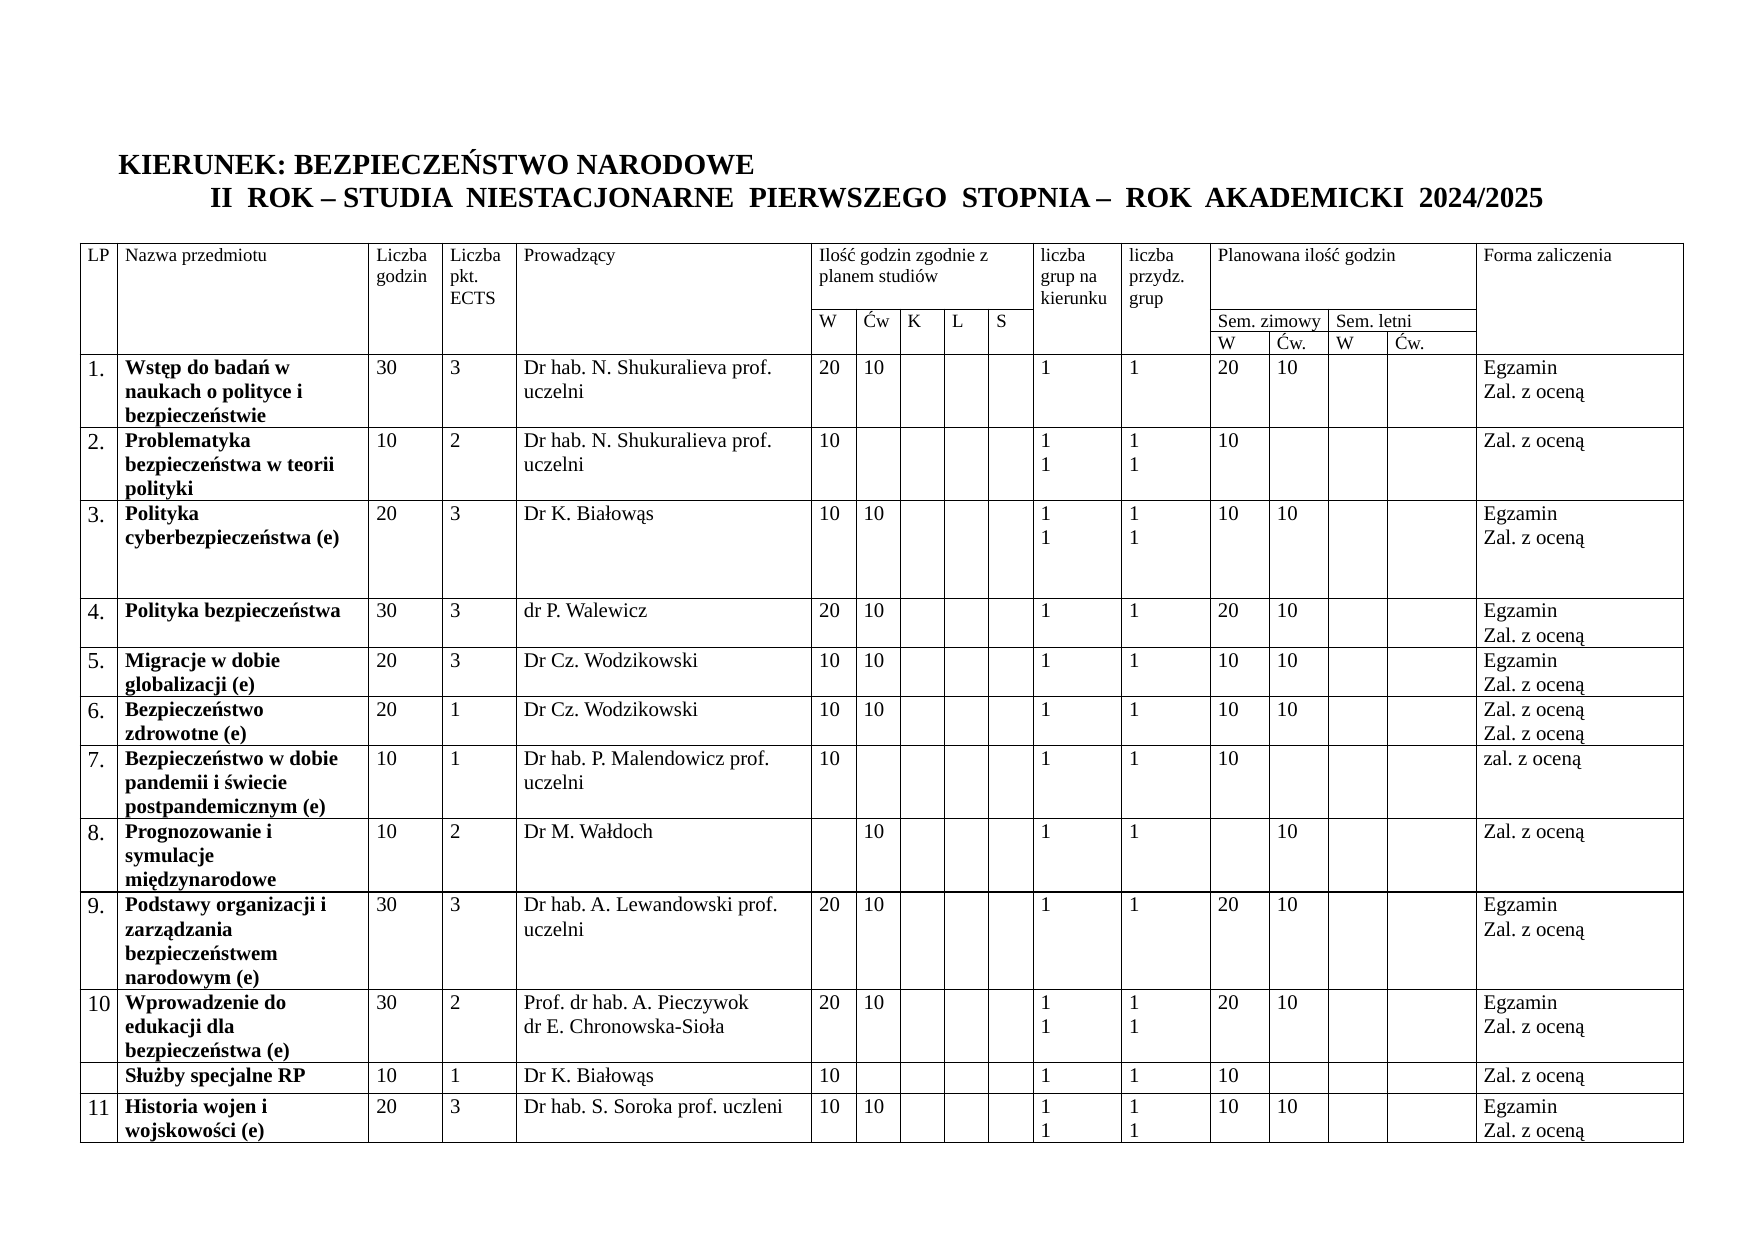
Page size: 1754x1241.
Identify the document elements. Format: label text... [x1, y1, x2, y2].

table_cell 10 [857, 599, 900, 647]
table_cell 3 [443, 599, 516, 647]
table_cell 8. [81, 819, 117, 891]
table_cell [1329, 746, 1387, 818]
table_cell [989, 819, 1033, 891]
table_cell Dr hab. S. Soroka prof. uczleni [517, 1094, 811, 1142]
table_cell 20 [812, 893, 856, 989]
table_cell [901, 1094, 944, 1142]
table_cell Egzamin Zal. z oceną [1477, 501, 1683, 597]
table_cell Polityka bezpieczeństwa [118, 599, 368, 647]
table_cell [901, 599, 944, 647]
table_cell 9. [81, 893, 117, 989]
table_cell [945, 1063, 988, 1093]
table_cell 10 [812, 1094, 856, 1142]
table_cell Zal. z oceną [1477, 1063, 1683, 1093]
table_cell 30 [369, 893, 442, 989]
table_cell [1388, 697, 1476, 745]
table_cell 5. [81, 648, 117, 696]
table_cell 20 [1211, 990, 1269, 1062]
table_cell [901, 746, 944, 818]
table_cell [1388, 648, 1476, 696]
table_cell Egzamin Zal. z oceną [1477, 599, 1683, 647]
table_cell Bezpieczeństwo w dobie pandemii i świecie postpandemicznym (e) [118, 746, 368, 818]
table_cell [1329, 501, 1387, 597]
table_cell [945, 501, 988, 597]
table_header Forma zaliczenia [1477, 244, 1683, 354]
table_cell 2 [443, 990, 516, 1062]
table_cell [1388, 428, 1476, 500]
table_cell 10 [812, 697, 856, 745]
table_cell 20 [1211, 355, 1269, 427]
table_cell [989, 990, 1033, 1062]
table_cell [1270, 1063, 1328, 1093]
table_cell [989, 648, 1033, 696]
table_cell 2. [81, 428, 117, 500]
table_cell Problematyka bezpieczeństwa w teorii polityki [118, 428, 368, 500]
table_cell 1 1 [1122, 428, 1210, 500]
table_header liczba przydz. grup [1122, 244, 1210, 354]
table_cell 1 1 [1034, 990, 1121, 1062]
table_cell [989, 746, 1033, 818]
table_cell [945, 746, 988, 818]
table_cell [1329, 819, 1387, 891]
table_cell 20 [812, 599, 856, 647]
table_cell [989, 428, 1033, 500]
table_cell [945, 355, 988, 427]
table_cell Podstawy organizacji i zarządzania bezpieczeństwem narodowym (e) [118, 893, 368, 989]
table_cell 10 [1270, 893, 1328, 989]
table_header liczba grup na kierunku [1034, 244, 1121, 354]
table_cell 10 [1211, 1063, 1269, 1093]
table_cell 10 [369, 1063, 442, 1093]
table_cell zal. z oceną [1477, 746, 1683, 818]
table_cell [901, 697, 944, 745]
table_cell [989, 1094, 1033, 1142]
table_cell 1 [1122, 599, 1210, 647]
table_cell 10 [1270, 501, 1328, 597]
table_cell 30 [369, 355, 442, 427]
table_cell dr P. Walewicz [517, 599, 811, 647]
table_cell W [1211, 332, 1269, 354]
table_cell [1388, 746, 1476, 818]
table_cell 10 [369, 428, 442, 500]
table_cell [1329, 648, 1387, 696]
table_cell Dr K. Białowąs [517, 501, 811, 597]
table_cell 6. [81, 697, 117, 745]
table_cell 10 [1211, 1094, 1269, 1142]
table_cell 10 [857, 355, 900, 427]
table_cell Polityka cyberbezpieczeństwa (e) [118, 501, 368, 597]
table_cell Egzamin Zal. z oceną [1477, 990, 1683, 1062]
table_cell [1329, 428, 1387, 500]
table_cell Ćw. [1388, 332, 1476, 354]
table_cell Migracje w dobie globalizacji (e) [118, 648, 368, 696]
table_cell 20 [369, 501, 442, 597]
table_cell 10 [812, 746, 856, 818]
table_cell [1388, 599, 1476, 647]
table_cell 10 [812, 428, 856, 500]
table_cell 10 [1211, 697, 1269, 745]
table_cell [901, 501, 944, 597]
table_cell [1270, 746, 1328, 818]
table_header Nazwa przedmiotu [118, 244, 368, 354]
table_cell S [989, 310, 1033, 354]
table_cell [1329, 1094, 1387, 1142]
table_cell Historia wojen i wojskowości (e) [118, 1094, 368, 1142]
table_cell [1329, 893, 1387, 989]
table_cell Dr hab. A. Lewandowski prof. uczelni [517, 893, 811, 989]
table_cell [989, 1063, 1033, 1093]
table_cell [945, 1094, 988, 1142]
table_cell Wprowadzenie do edukacji dla bezpieczeństwa (e) [118, 990, 368, 1062]
table_cell 10 [369, 819, 442, 891]
table_cell 30 [369, 990, 442, 1062]
table_cell [443, 309, 516, 331]
table_header Prowadzący [517, 244, 811, 354]
table_cell [989, 599, 1033, 647]
table_cell 20 [369, 648, 442, 696]
table_cell [989, 355, 1033, 427]
table_cell [1388, 893, 1476, 989]
table_cell 1 1 [1122, 501, 1210, 597]
table_cell 10 [857, 648, 900, 696]
table_cell 1 1 [1122, 990, 1210, 1062]
table_cell Zal. z oceną Zal. z oceną [1477, 697, 1683, 745]
table_cell [443, 331, 516, 354]
subtitle II ROK – STUDIA NIESTACJONARNE PIERWSZEGO STOPNIA – ROK AKADEMICKI 2024/2025 [118, 180, 1636, 214]
table_cell 20 [812, 990, 856, 1062]
table_cell 3 [443, 648, 516, 696]
table_cell 3 [443, 501, 516, 597]
table_cell 3. [81, 501, 117, 597]
table_cell [901, 355, 944, 427]
table_cell [1211, 819, 1269, 891]
table_cell L [945, 310, 988, 354]
table_cell [945, 819, 988, 891]
table_cell Dr hab. N. Shukuralieva prof. uczelni [517, 428, 811, 500]
table_cell [857, 428, 900, 500]
table_cell 20 [1211, 599, 1269, 647]
table_cell 10 [1270, 697, 1328, 745]
table_cell Dr Cz. Wodzikowski [517, 648, 811, 696]
table_cell Sem. letni [1329, 310, 1476, 331]
table_cell [812, 819, 856, 891]
table_cell [901, 428, 944, 500]
table_cell 1 [1034, 355, 1121, 427]
table_header Liczba pkt. ECTS [443, 244, 516, 308]
table_cell [1388, 1063, 1476, 1093]
table_cell Ćw. [1270, 332, 1328, 354]
table_cell Dr K. Białowąs [517, 1063, 811, 1093]
table_cell [1329, 697, 1387, 745]
table_cell 20 [1211, 893, 1269, 989]
table_cell Sem. zimowy [1211, 310, 1328, 331]
table_cell 1 [1034, 697, 1121, 745]
table_cell 2 [443, 428, 516, 500]
table_cell [945, 697, 988, 745]
table_cell [989, 501, 1033, 597]
table_cell 1 [1122, 697, 1210, 745]
table_cell Dr Cz. Wodzikowski [517, 697, 811, 745]
table_cell [901, 1063, 944, 1093]
table_cell 1 [443, 746, 516, 818]
table_cell 3 [443, 355, 516, 427]
table_cell Egzamin Zal. z oceną [1477, 648, 1683, 696]
table_cell [901, 990, 944, 1062]
table_cell Bezpieczeństwo zdrowotne (e) [118, 697, 368, 745]
table_cell Dr hab. P. Malendowicz prof. uczelni [517, 746, 811, 818]
table_cell 1 [1122, 355, 1210, 427]
table_cell Prognozowanie i symulacje międzynarodowe [118, 819, 368, 891]
table_cell Służby specjalne RP [118, 1063, 368, 1093]
table_header LP [81, 244, 117, 354]
table_cell 30 [369, 599, 442, 647]
table_cell 1 [1034, 893, 1121, 989]
table_cell 3 [443, 893, 516, 989]
table_cell Prof. dr hab. A. Pieczywok dr E. Chronowska-Sioła [517, 990, 811, 1062]
table_cell Ćw [857, 310, 900, 354]
table_cell 10 [857, 697, 900, 745]
table_cell 1 [1122, 1063, 1210, 1093]
table_cell 20 [369, 1094, 442, 1142]
table_cell 10 [857, 501, 900, 597]
table_cell [1388, 819, 1476, 891]
table_cell 2 [443, 819, 516, 891]
table_header Ilość godzin zgodnie z planem studiów [812, 244, 1033, 308]
table_cell Egzamin Zal. z oceną [1477, 893, 1683, 989]
table_cell 1 [1034, 746, 1121, 818]
table_cell 10 [1270, 599, 1328, 647]
table_cell 10 [1211, 428, 1269, 500]
table_cell 10 [1211, 648, 1269, 696]
table_cell 10 [1270, 819, 1328, 891]
table_cell 1 [443, 697, 516, 745]
table_cell [1270, 428, 1328, 500]
table_cell K [901, 310, 944, 354]
table_cell 10 [857, 819, 900, 891]
table_cell 1 [443, 1063, 516, 1093]
table_cell 1 [1122, 746, 1210, 818]
table_cell [857, 746, 900, 818]
table_cell 10 [1211, 746, 1269, 818]
table_cell 1 1 [1122, 1094, 1210, 1142]
table_cell [901, 893, 944, 989]
table_cell 10 [369, 746, 442, 818]
table_cell 1 [1034, 1063, 1121, 1093]
table_cell [1388, 1094, 1476, 1142]
table_cell [945, 893, 988, 989]
table_cell [945, 990, 988, 1062]
table_cell 10 [1270, 1094, 1328, 1142]
table_cell [1329, 599, 1387, 647]
table_cell Egzamin Zal. z oceną [1477, 355, 1683, 427]
table_cell Wstęp do badań w naukach o polityce i bezpieczeństwie [118, 355, 368, 427]
table_cell [945, 599, 988, 647]
table_cell [857, 1063, 900, 1093]
table_cell 1 [1034, 648, 1121, 696]
table_cell [945, 428, 988, 500]
table_cell 10 [1270, 355, 1328, 427]
table_cell 10 [857, 1094, 900, 1142]
table_cell 7. [81, 746, 117, 818]
table_header Planowana ilość godzin [1211, 244, 1476, 308]
table_cell [901, 648, 944, 696]
table_cell 1 [1122, 648, 1210, 696]
table_cell 1 [1034, 599, 1121, 647]
table_cell 1 1 [1034, 1094, 1121, 1142]
table_cell 1 1 [1034, 428, 1121, 500]
table_cell 11 [81, 1094, 117, 1142]
table_cell [81, 1063, 117, 1093]
table_cell [989, 697, 1033, 745]
table_cell 10 [1270, 648, 1328, 696]
table_cell Egzamin Zal. z oceną [1477, 1094, 1683, 1142]
table_cell 10 [1270, 990, 1328, 1062]
table_cell [901, 819, 944, 891]
table_cell [1388, 355, 1476, 427]
table_cell Zal. z oceną [1477, 819, 1683, 891]
table_cell 10 [1211, 501, 1269, 597]
table_cell [1329, 990, 1387, 1062]
table_cell 3 [443, 1094, 516, 1142]
table_cell 1 [1122, 893, 1210, 989]
table_cell [1329, 355, 1387, 427]
table_cell W [812, 310, 856, 354]
table_cell [1329, 1063, 1387, 1093]
table_cell 1. [81, 355, 117, 427]
table_cell [1388, 990, 1476, 1062]
table_cell 10 [857, 893, 900, 989]
subtitle KIERUNEK: BEZPIECZEŃSTWO NARODOWE [118, 147, 1636, 180]
table_cell [989, 893, 1033, 989]
table_cell Dr hab. N. Shukuralieva prof. uczelni [517, 355, 811, 427]
table_cell W [1329, 332, 1387, 354]
table_cell 20 [369, 697, 442, 745]
table_cell [1388, 501, 1476, 597]
table_cell 4. [81, 599, 117, 647]
table_cell 10 [812, 1063, 856, 1093]
table_cell 1 [1034, 819, 1121, 891]
table_cell 10 [81, 990, 117, 1062]
table_cell 10 [812, 501, 856, 597]
table_cell Zal. z oceną [1477, 428, 1683, 500]
table_cell [945, 648, 988, 696]
table_cell 20 [812, 355, 856, 427]
table_cell 1 1 [1034, 501, 1121, 597]
table_cell 1 [1122, 819, 1210, 891]
table_cell Dr M. Wałdoch [517, 819, 811, 891]
table_cell 10 [812, 648, 856, 696]
table_cell 10 [857, 990, 900, 1062]
table_header Liczba godzin [369, 244, 442, 354]
